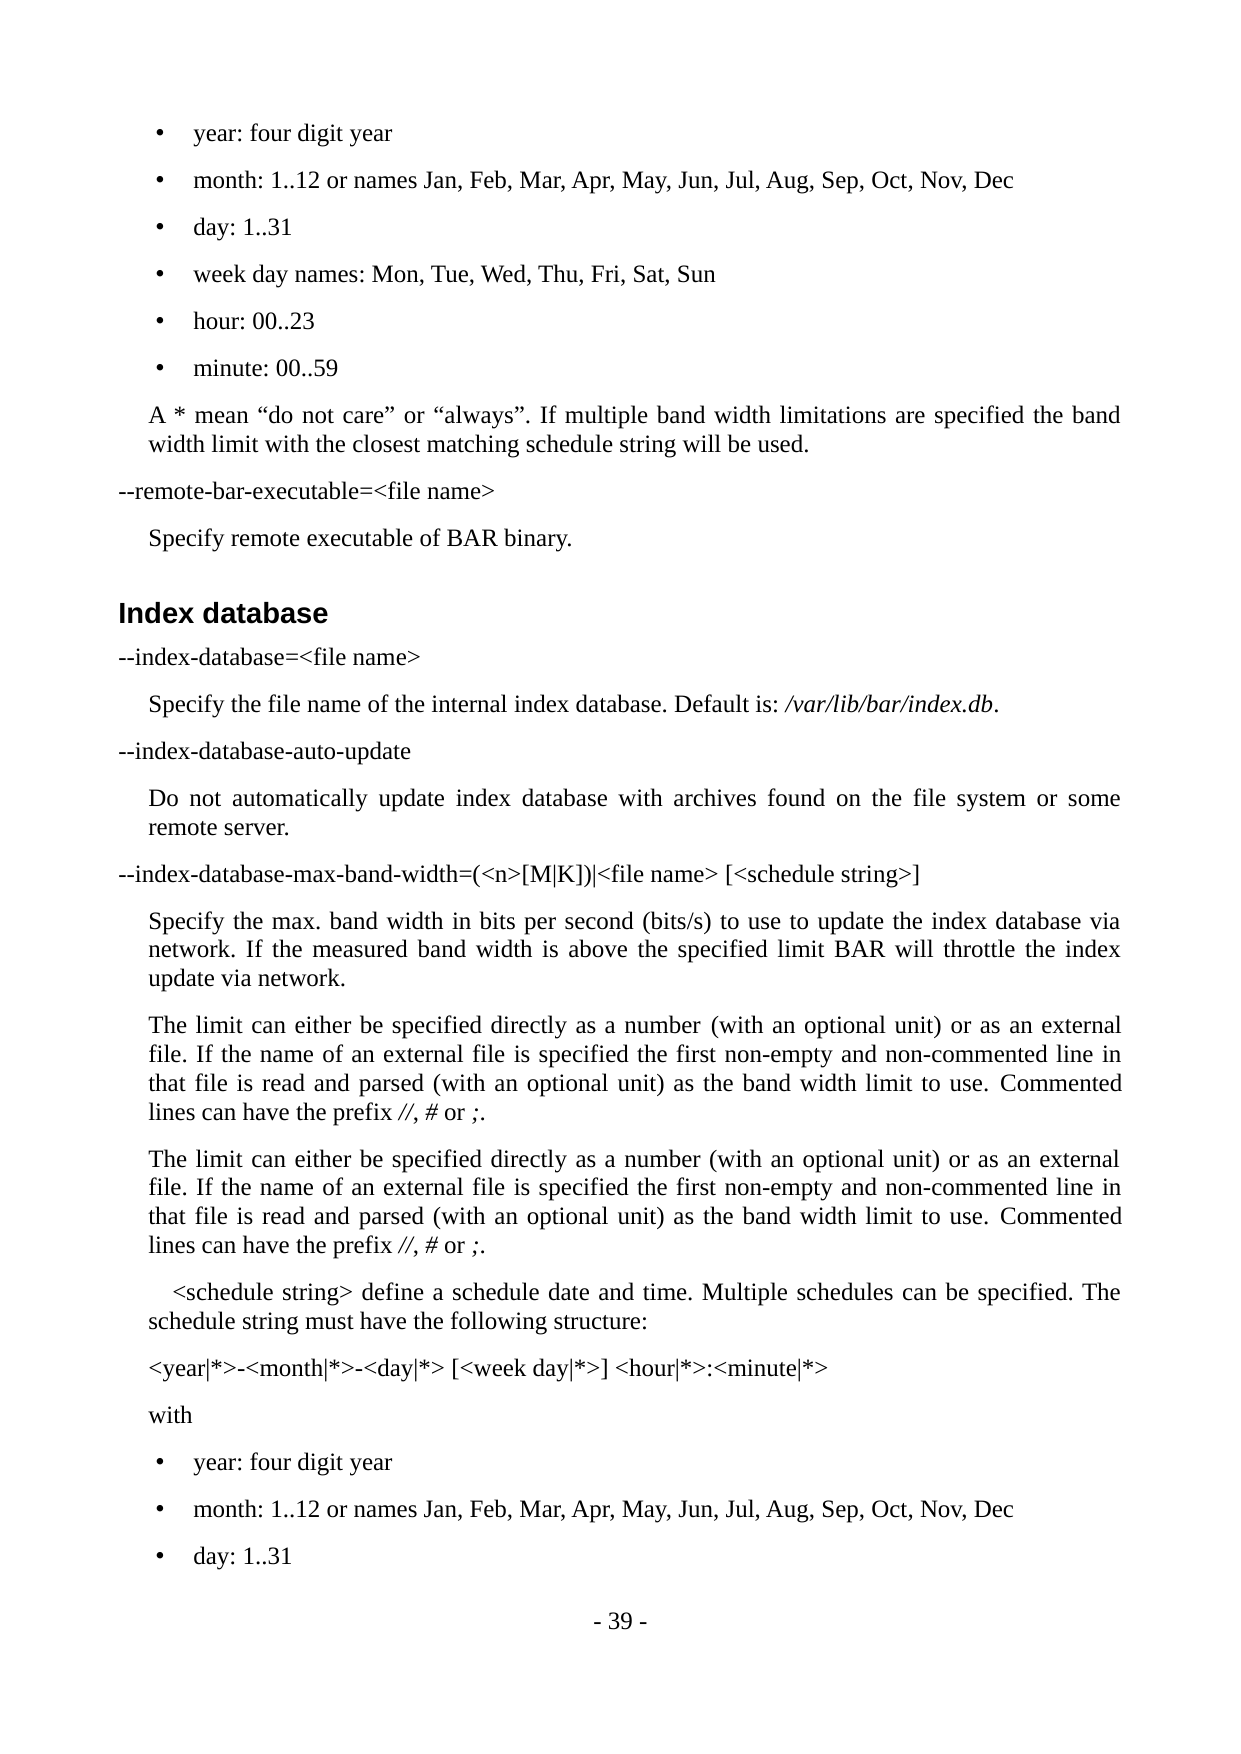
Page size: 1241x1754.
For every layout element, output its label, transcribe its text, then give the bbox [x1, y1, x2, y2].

list week day names: Mon, Tue, Wed, Thu, Fri, Sat, Sun [156, 259, 1122, 288]
list day: 1..31 [156, 212, 1122, 241]
text Specify the file name of the internal index database. Default is: /var/lib/bar/index.db. [148, 689, 1122, 717]
text A * mean “do not care” or “always”. If multiple band width limitations are specified the band width limit with the closest matching schedule string will be used. [148, 401, 1122, 458]
subtitle Index database [118, 596, 1122, 629]
title --index-database=<file name> [118, 642, 1122, 670]
list minute: 00..59 [156, 353, 1122, 382]
list hour: 00..23 [156, 306, 1122, 335]
text with [148, 1400, 1122, 1429]
text Specify remote executable of BAR binary. [148, 523, 1122, 552]
title --index-database-max-band-width=(<n>[M|K])|<file name> [<schedule string>] [118, 859, 1122, 887]
text The limit can either be specified directly as a number (with an optional unit) or as an external file. If the name of an external file is specified the first non-empty and non-commented line in that file is read and parsed (with an optional unit) as the band width limit to use. Commented lines can have the prefix //, # or ;. [148, 1010, 1122, 1125]
list month: 1..12 or names Jan, Feb, Mar, Apr, May, Jun, Jul, Aug, Sep, Oct, Nov, Dec [156, 165, 1122, 194]
list day: 1..31 [156, 1541, 1122, 1570]
title --remote-bar-executable=<file name> [118, 476, 1122, 505]
text <year|*>-<month|*>-<day|*> [<week day|*>] <hour|*>:<minute|*> [148, 1353, 1122, 1382]
title --index-database-auto-update [118, 736, 1122, 764]
list year: four digit year [156, 1447, 1122, 1476]
list month: 1..12 or names Jan, Feb, Mar, Apr, May, Jun, Jul, Aug, Sep, Oct, Nov, Dec [156, 1494, 1122, 1523]
text The limit can either be specified directly as a number (with an optional unit) or as an external file. If the name of an external file is specified the first non-empty and non-commented line in that file is read and parsed (with an optional unit) as the band width limit to use. Commented lines can have the prefix //, # or ;. [148, 1144, 1122, 1259]
text Specify the max. band width in bits per second (bits/s) to use to update the index database via network. If the measured band width is above the specified limit BAR will throttle the index update via network. [148, 906, 1122, 992]
text <schedule string> define a schedule date and time. Multiple schedules can be specified. The schedule string must have the following structure: [148, 1277, 1122, 1334]
text Do not automatically update index database with archives found on the file system or some remote server. [148, 783, 1122, 840]
list year: four digit year [156, 118, 1122, 147]
